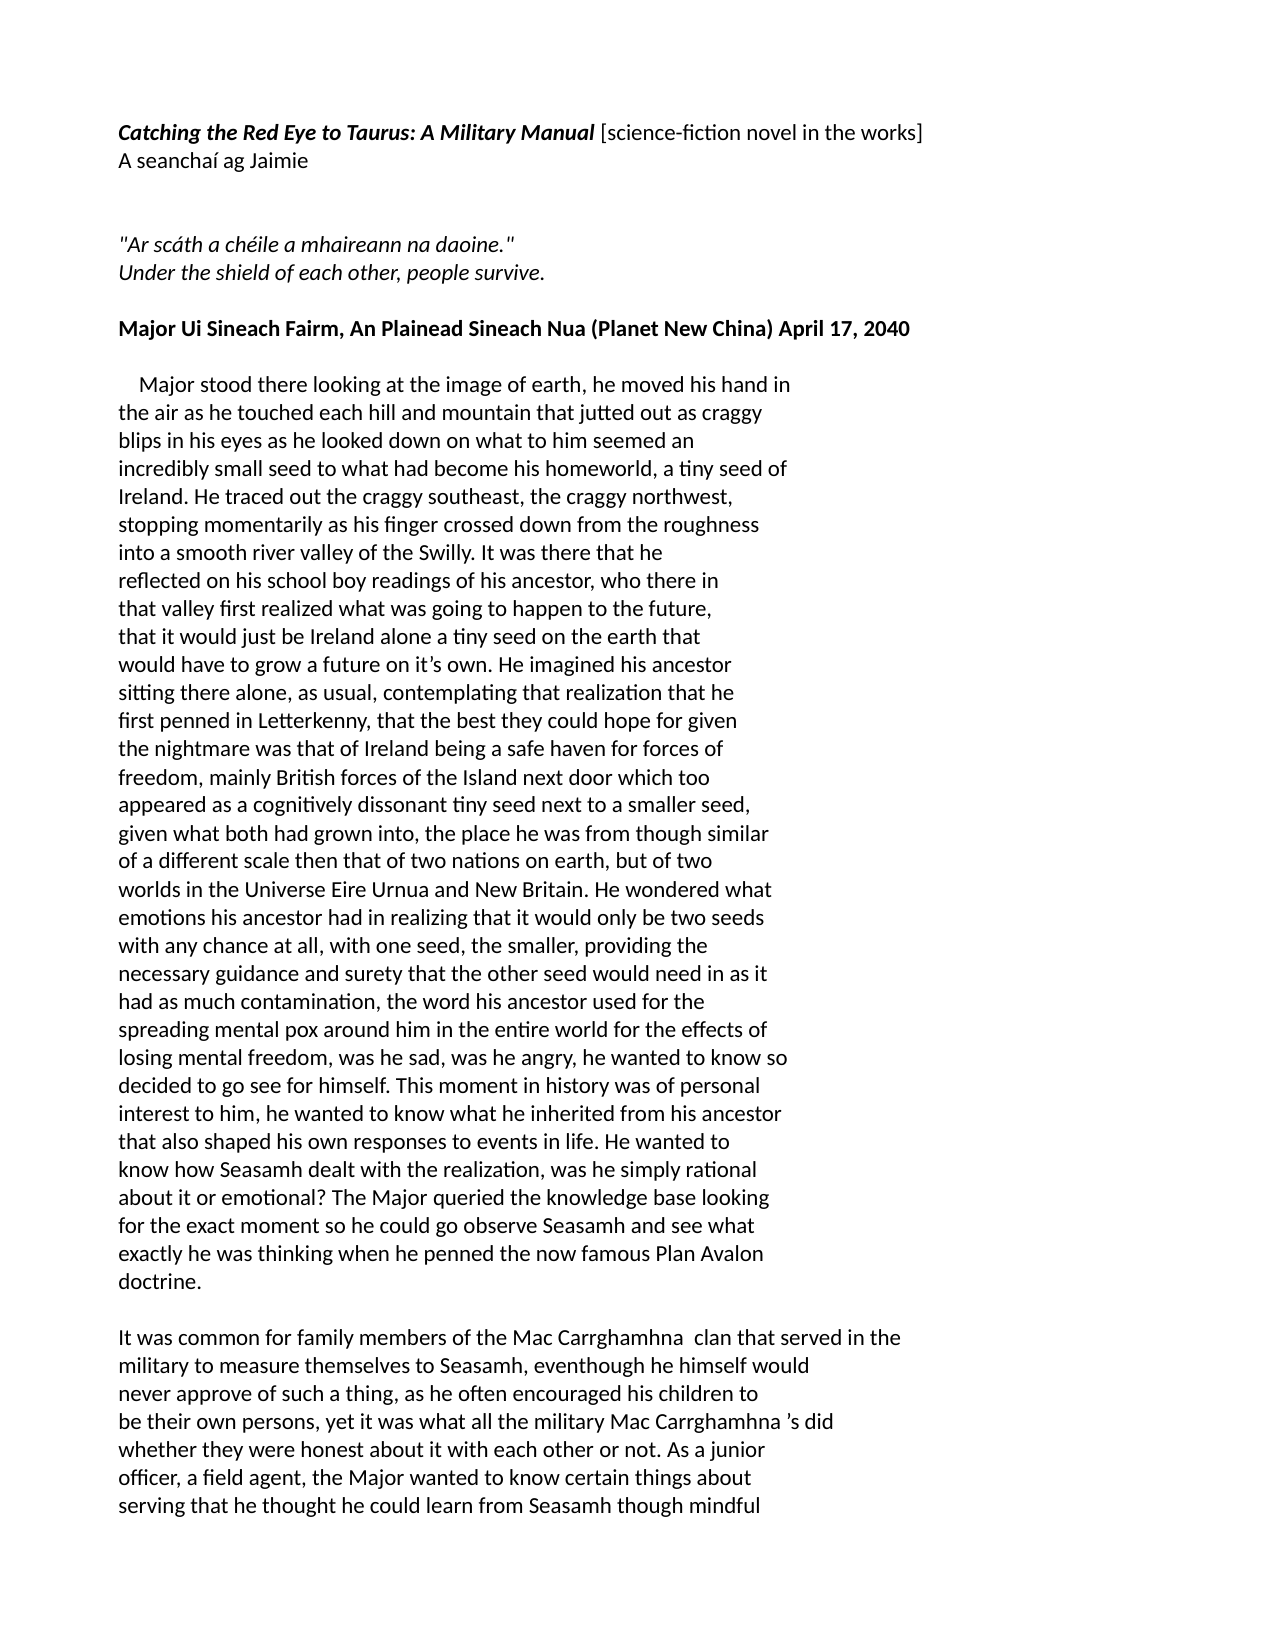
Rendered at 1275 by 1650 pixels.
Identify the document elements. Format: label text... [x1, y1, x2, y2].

text Catching the Red Eye to Taurus: A Military Manual [science-fiction novel in the works] A seanchaí ag Jaimie "Ar scáth a chéile a mhaireann na daoine." Under the shield of each other, people survive. Major Ui Sineach Fairm, An Plainead Sineach Nua (Planet New China) April 17, 2040 [118, 118, 1157, 342]
text Major stood there looking at the image of earth, he moved his hand in the air as he touched each hill and mountain that jutted out as craggy blips in his eyes as he looked down on what to him seemed an incredibly small seed to what had become his homeworld, a tiny seed of Ireland. He traced out the craggy southeast, the craggy northwest, stopping momentarily as his finger crossed down from the roughness into a smooth river valley of the Swilly. It was there that he reflected on his school boy readings of his ancestor, who there in that valley first realized what was going to happen to the future, that it would just be Ireland alone a tiny seed on the earth that would have to grow a future on it’s own. He imagined his ancestor sitting there alone, as usual, contemplating that realization that he first penned in Letterkenny, that the best they could hope for given the nightmare was that of Ireland being a safe haven for forces of freedom, mainly British forces of the Island next door which too appeared as a cognitively dissonant tiny seed next to a smaller seed, given what both had grown into, the place he was from though similar of a different scale then that of two nations on earth, but of two worlds in the Universe Eire Urnua and New Britain. He wondered what emotions his ancestor had in realizing that it would only be two seeds with any chance at all, with one seed, the smaller, providing the necessary guidance and surety that the other seed would need in as it had as much contamination, the word his ancestor used for the spreading mental pox around him in the entire world for the effects of losing mental freedom, was he sad, was he angry, he wanted to know so decided to go see for himself. This moment in history was of personal interest to him, he wanted to know what he inherited from his ancestor that also shaped his own responses to events in life. He wanted to know how Seasamh dealt with the realization, was he simply rational about it or emotional? The Major queried the knowledge base looking for the exact moment so he could go observe Seasamh and see what exactly he was thinking when he penned the now famous Plan Avalon doctrine. It was common for family members of the Mac Carrghamhna clan that served in the military to measure themselves to Seasamh, eventhough he himself would never approve of such a thing, as he often encouraged his children to be their own persons, yet it was what all the military Mac Carrghamhna ’s did whether they were honest about it with each other or not. As a junior officer, a field agent, the Major wanted to know certain things about serving that he thought he could learn from Seasamh though mindful [118, 342, 1157, 1519]
